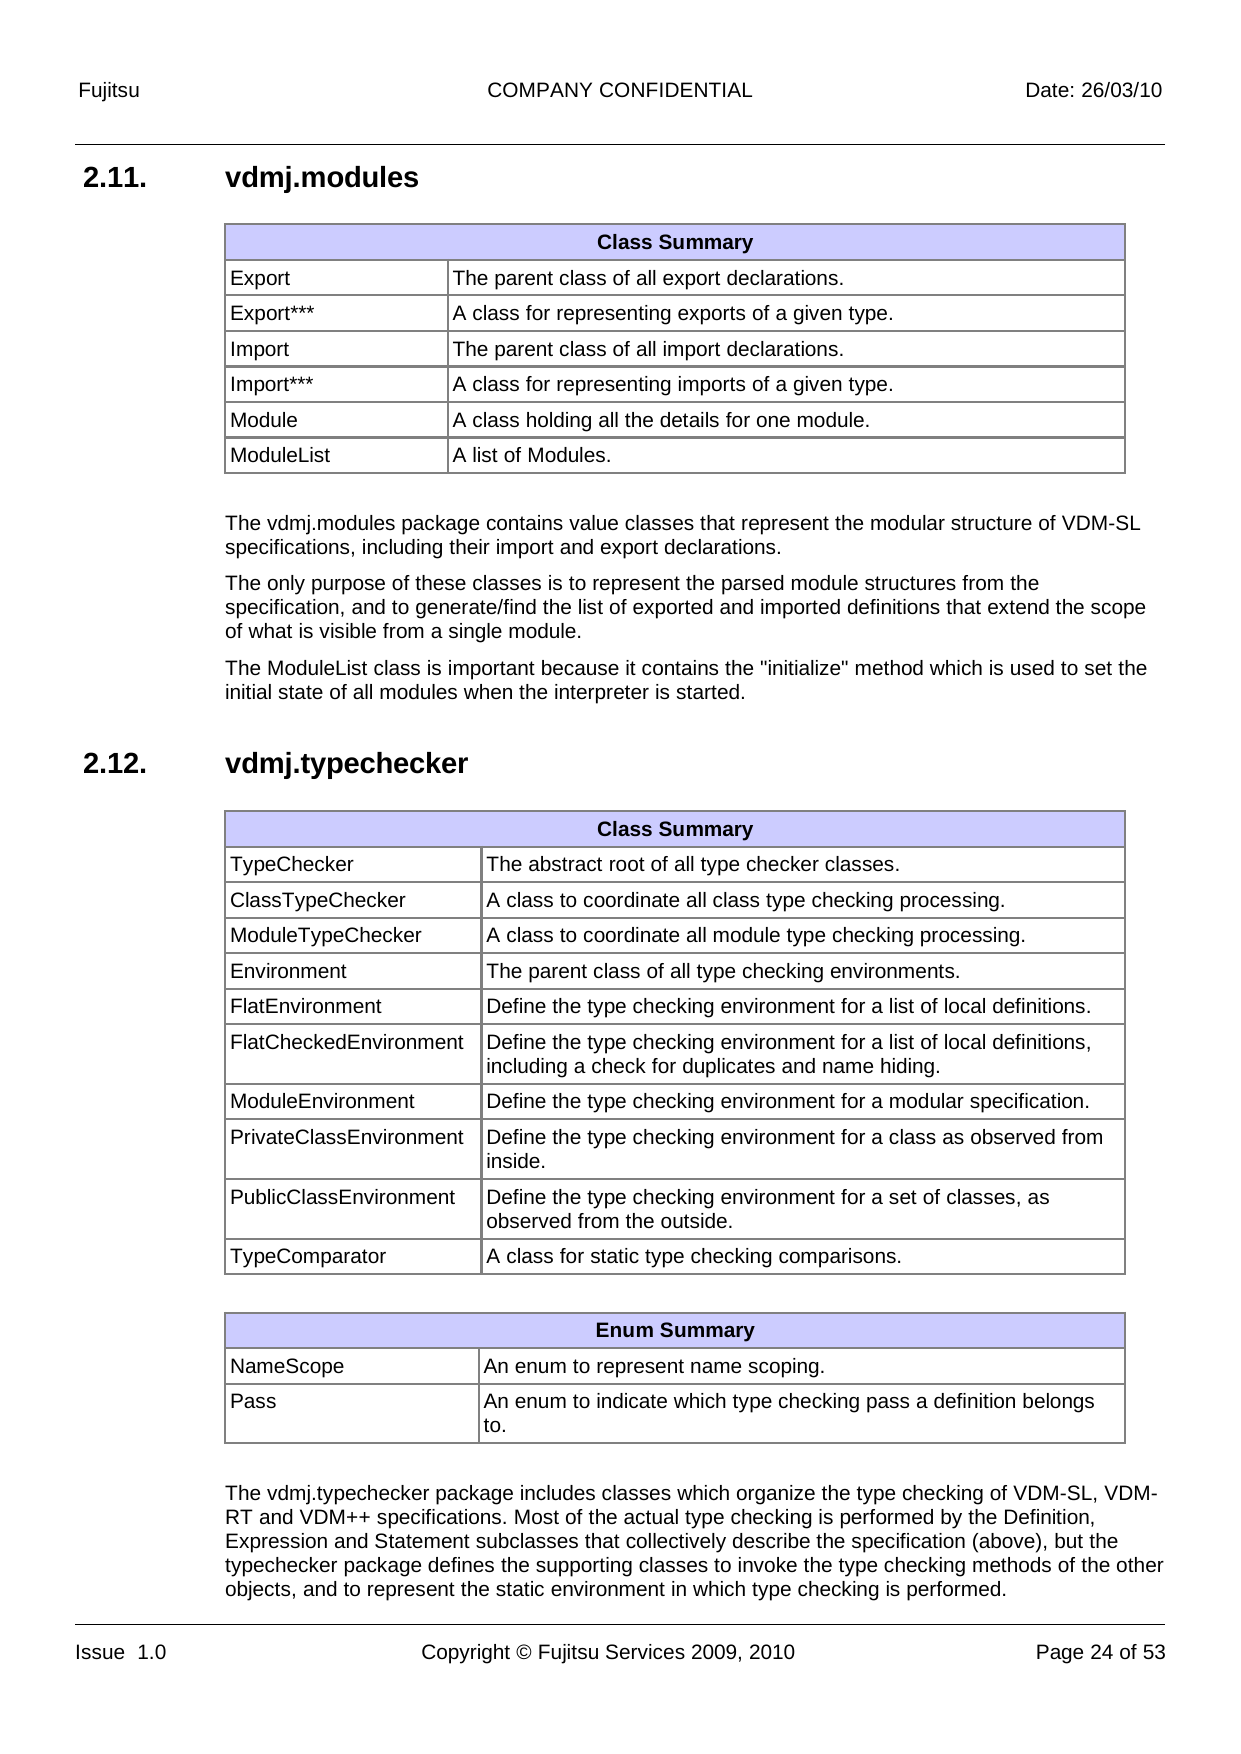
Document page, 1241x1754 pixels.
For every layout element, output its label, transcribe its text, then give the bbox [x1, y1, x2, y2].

table_cell ModuleEnvironment [226, 1085, 480, 1118]
table_cell TypeChecker [226, 848, 480, 881]
table_cell FlatCheckedEnvironment [226, 1025, 480, 1083]
text The vdmj.typechecker package includes classes which organize the type checking of VDM-SL, VDM-RT and VDM++ specifications. Most of the actual type checking is performed by the Definition, Expression and Statement subclasses that collectively describe the specification (above), but the typechecker package defines the supporting classes to invoke the type checking methods of the other objects, and to represent the static environment in which type checking is performed. [225, 1481, 1165, 1601]
table_cell Define the type checking environment for a list of local definitions, including a check for duplicates and name hiding. [483, 1025, 1124, 1083]
table_cell NameScope [226, 1349, 478, 1383]
table_header Class Summary [226, 812, 1124, 846]
table_cell PrivateClassEnvironment [226, 1120, 480, 1178]
table_cell Define the type checking environment for a set of classes, as observed from the outside. [483, 1180, 1124, 1237]
subtitle vdmj.typechecker [75, 746, 1165, 780]
table_cell An enum to represent name scoping. [480, 1349, 1124, 1383]
table_cell ModuleTypeChecker [226, 919, 480, 952]
table_cell The parent class of all import declarations. [449, 332, 1124, 365]
table_cell ModuleList [226, 439, 447, 472]
table_cell The parent class of all export declarations. [449, 261, 1124, 294]
table_cell ClassTypeChecker [226, 883, 480, 917]
table_cell TypeComparator [226, 1240, 480, 1273]
subtitle vdmj.modules [75, 160, 1165, 193]
table_header Enum Summary [226, 1314, 1124, 1347]
table_cell Environment [226, 954, 480, 988]
table_header Class Summary [226, 225, 1124, 259]
table_cell PublicClassEnvironment [226, 1180, 480, 1237]
table_cell The abstract root of all type checker classes. [483, 848, 1124, 881]
text The only purpose of these classes is to represent the parsed module structures from the specification, and to generate/find the list of exported and imported definitions that extend the scope of what is visible from a single module. [225, 571, 1165, 643]
table_cell An enum to indicate which type checking pass a definition belongs to. [480, 1385, 1124, 1442]
table_cell Import*** [226, 368, 447, 401]
table_cell A class holding all the details for one module. [449, 403, 1124, 436]
table_cell A class for representing exports of a given type. [449, 296, 1124, 330]
table_cell Import [226, 332, 447, 365]
text The ModuleList class is important because it contains the "initialize" method which is used to set the initial state of all modules when the interpreter is started. [225, 656, 1165, 704]
table_cell Export [226, 261, 447, 294]
table_cell Pass [226, 1385, 478, 1442]
table_cell Define the type checking environment for a class as observed from inside. [483, 1120, 1124, 1178]
table_cell Export*** [226, 296, 447, 330]
table_cell Define the type checking environment for a modular specification. [483, 1085, 1124, 1118]
table_cell Define the type checking environment for a list of local definitions. [483, 990, 1124, 1023]
table_cell A class to coordinate all module type checking processing. [483, 919, 1124, 952]
table_cell FlatEnvironment [226, 990, 480, 1023]
table_cell A list of Modules. [449, 439, 1124, 472]
table_cell A class for representing imports of a given type. [449, 368, 1124, 401]
table_cell The parent class of all type checking environments. [483, 954, 1124, 988]
table_cell Module [226, 403, 447, 436]
table_cell A class for static type checking comparisons. [483, 1240, 1124, 1273]
text The vdmj.modules package contains value classes that represent the modular structure of VDM-SL specifications, including their import and export declarations. [225, 511, 1165, 559]
table_cell A class to coordinate all class type checking processing. [483, 883, 1124, 917]
